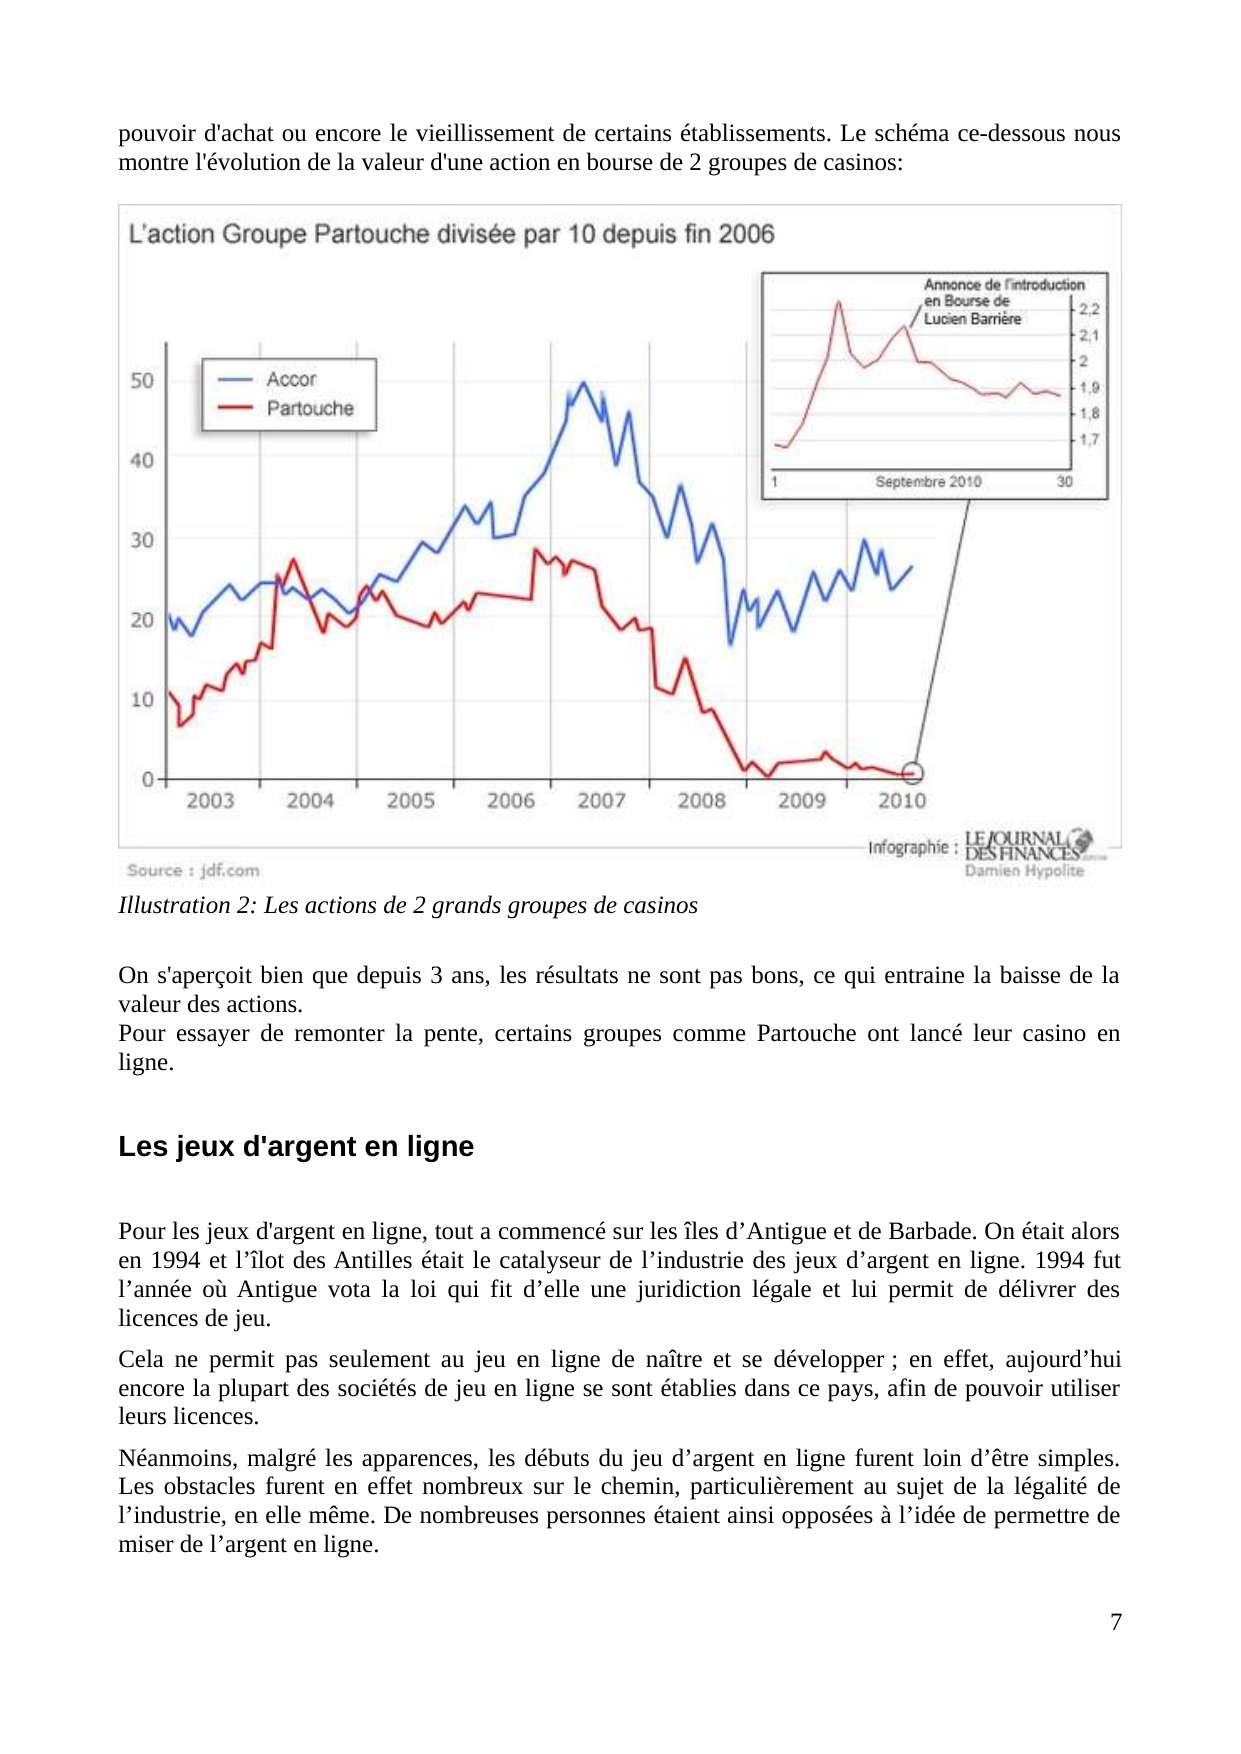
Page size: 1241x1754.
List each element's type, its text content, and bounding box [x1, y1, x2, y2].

text Néanmoins, malgré les apparences, les débuts du jeu d’argent en ligne furent loin d’être simples. Les obstacles furent en effet nombreux sur le chemin, particulièrement au sujet de la légalité de l’industrie, en elle même. De nombreuses personnes étaient ainsi opposées à l’idée de permettre de miser de l’argent en ligne. [118, 1443, 1122, 1558]
text Pour les jeux d'argent en ligne, tout a commencé sur les îles d’Antigue et de Barbade. On était alors en 1994 et l’îlot des Antilles était le catalyseur de l’industrie des jeux d’argent en ligne. 1994 fut l’année où Antigue vota la loi qui fit d’elle une juridiction légale et lui permit de délivrer des licences de jeu. [118, 1216, 1122, 1331]
subtitle Les jeux d'argent en ligne [118, 1129, 1122, 1163]
text pouvoir d'achat ou encore le vieillissement de certains établissements. Le schéma ce-dessous nous montre l'évolution de la valeur d'une action en bourse de 2 groupes de casinos: [118, 118, 1122, 176]
text Illustration 2: Les actions de 2 grands groupes de casinos [118, 891, 1122, 919]
text Cela ne permit pas seulement au jeu en ligne de naître et se développer ; en effet, aujourd’hui encore la plupart des sociétés de jeu en ligne se sont établies dans ce pays, afin de pouvoir utiliser leurs licences. [118, 1344, 1122, 1430]
picture [118, 204, 1123, 891]
text On s'aperçoit bien que depuis 3 ans, les résultats ne sont pas bons, ce qui entraine la baisse de la valeur des actions. [118, 960, 1122, 1018]
text Pour essayer de remonter la pente, certains groupes comme Partouche ont lancé leur casino en ligne. [118, 1018, 1122, 1075]
